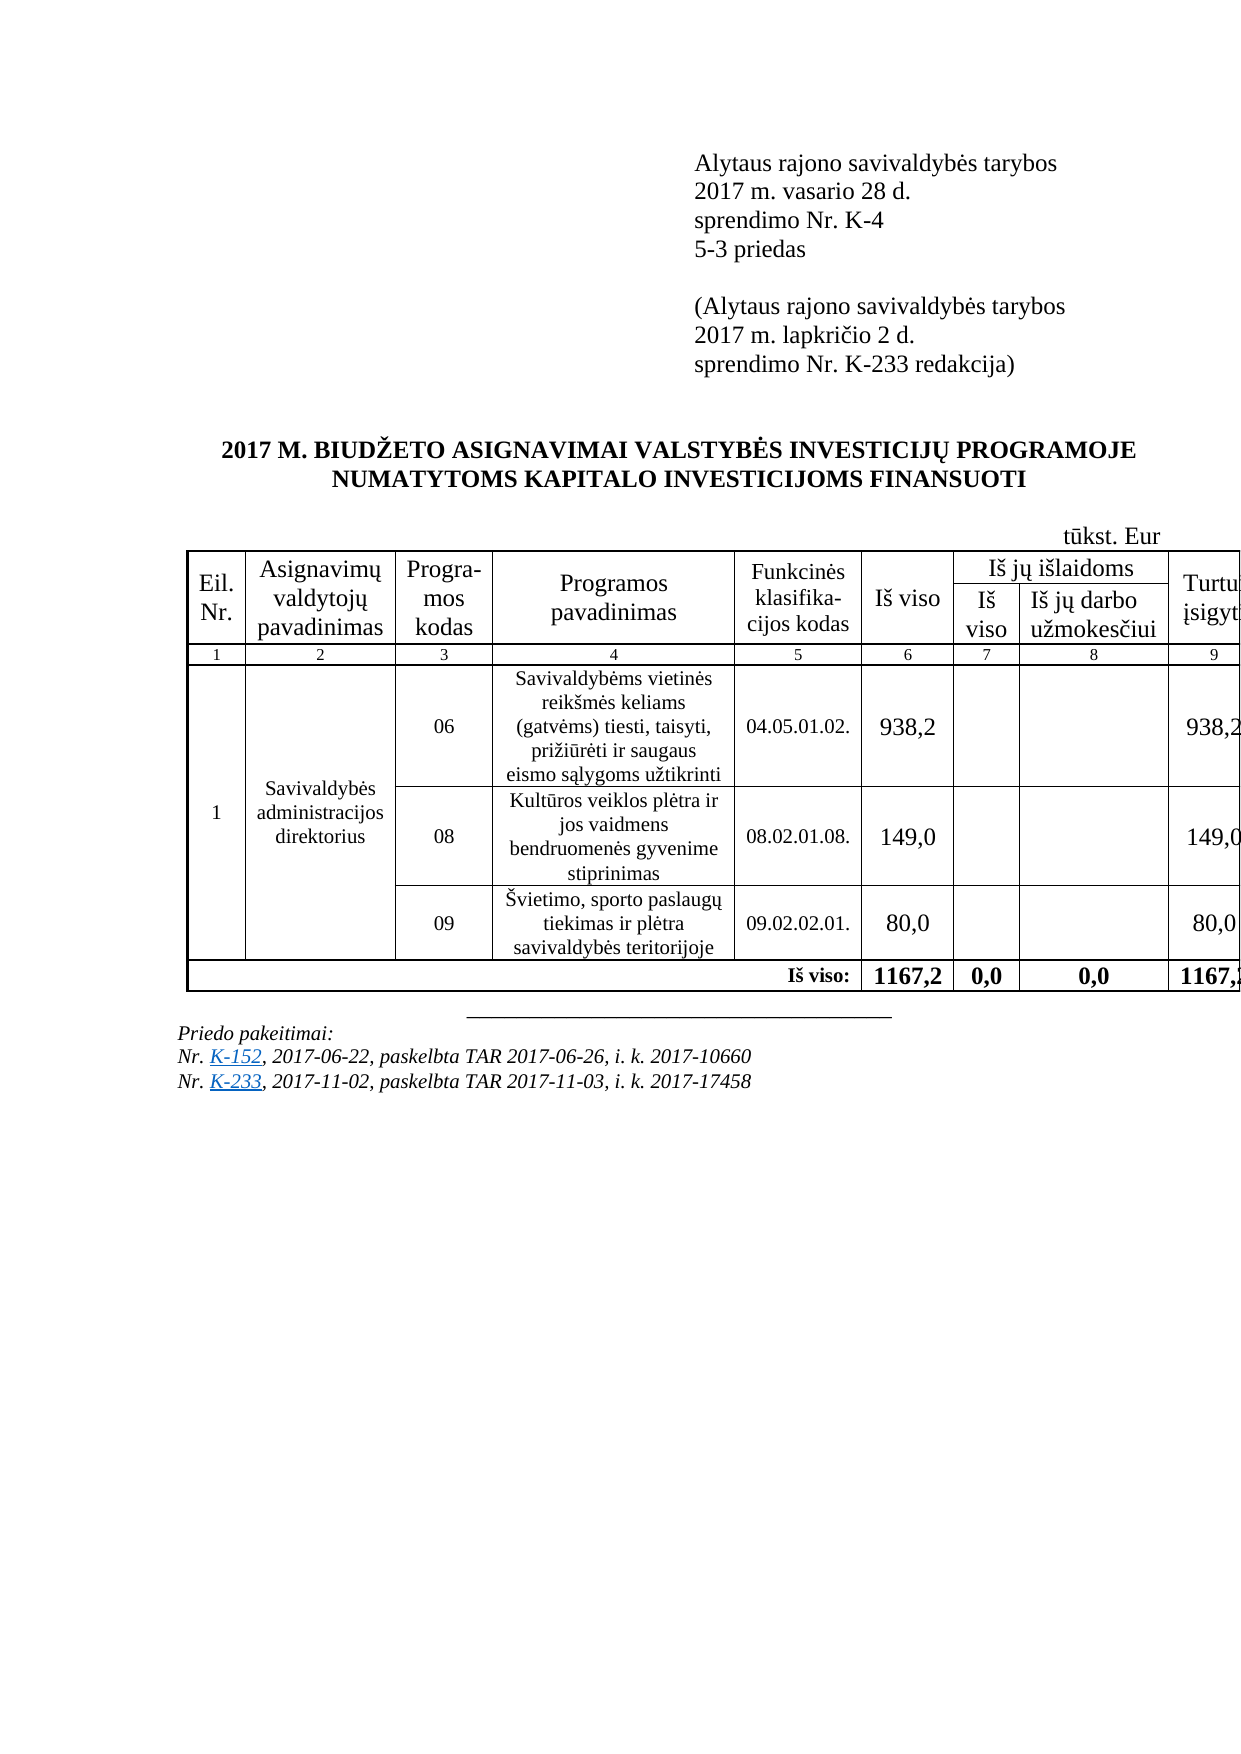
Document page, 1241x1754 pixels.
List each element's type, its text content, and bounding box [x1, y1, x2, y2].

text sprendimo Nr. K-4 [177, 205, 1181, 234]
text Nr. K-152, 2017-06-22, paskelbta TAR 2017-06-26, i. k. 2017-10660 [177, 1044, 1181, 1068]
table_cell 5 [735, 645, 861, 664]
table_cell 1 [189, 666, 245, 959]
table_header Programos pavadinimas [493, 552, 734, 642]
table_cell 149,0 [862, 787, 953, 884]
table_cell 7 [954, 645, 1019, 664]
table_cell 09 [396, 886, 492, 959]
table_cell [954, 666, 1019, 786]
text 2017 m. lapkričio 2 d. [177, 320, 1181, 349]
table_header Eil. Nr. [189, 552, 245, 642]
text __________________________________ [177, 992, 1181, 1020]
text 2017 M. BIUDŽETO ASIGNAVIMAI VALSTYBĖS INVESTICIJŲ PROGRAMOJE NUMATYTOMS KAPITALO INVESTICIJOMS FINANSUOTI [177, 435, 1181, 493]
table_cell [1020, 886, 1168, 959]
table_cell [954, 787, 1019, 884]
table_cell 4 [493, 645, 734, 664]
text tūkst. Eur [177, 521, 1181, 550]
table_cell 0,0 [954, 961, 1019, 989]
table_cell Iš viso [954, 584, 1019, 642]
text 5-3 priedas [177, 234, 1181, 263]
table_cell 9 [1169, 645, 1239, 664]
table_cell [1020, 666, 1168, 786]
table_cell 8 [1020, 645, 1168, 664]
text (Alytaus rajono savivaldybės tarybos [177, 291, 1181, 320]
table_cell [1020, 787, 1168, 884]
text Alytaus rajono savivaldybės tarybos [177, 148, 1181, 176]
table_cell 3 [396, 645, 492, 664]
table_cell 2 [246, 645, 395, 664]
table_cell 938,2 [1169, 666, 1239, 786]
table_cell Iš jų darbo užmokesčiui [1020, 584, 1168, 642]
text sprendimo Nr. K-233 redakcija) [177, 349, 1181, 378]
table_cell 08.02.01.08. [735, 787, 861, 884]
table_header Turtui įsigyti [1169, 552, 1239, 642]
table_cell 6 [862, 645, 953, 664]
table_header Progra-mos kodas [396, 552, 492, 642]
table_header Asignavimų valdytojų pavadinimas [246, 552, 395, 642]
table_header Funkcinės klasifika-cijos kodas [735, 552, 861, 642]
text 2017 m. vasario 28 d. [177, 176, 1181, 205]
table_cell 1 [189, 645, 245, 664]
text Nr. K-233, 2017-11-02, paskelbta TAR 2017-11-03, i. k. 2017-17458 [177, 1068, 1181, 1093]
table_cell 80,0 [1169, 886, 1239, 959]
table_cell 0,0 [1020, 961, 1168, 989]
table_cell Kultūros veiklos plėtra ir jos vaidmens bendruomenės gyvenime stiprinimas [493, 787, 734, 884]
table_cell 04.05.01.02. [735, 666, 861, 786]
table_cell 938,2 [862, 666, 953, 786]
table_cell 06 [396, 666, 492, 786]
table_cell 1167,2 [862, 961, 953, 989]
table_cell 149,0 [1169, 787, 1239, 884]
table_cell 08 [396, 787, 492, 884]
text Priedo pakeitimai: [177, 1020, 1181, 1044]
table_header Iš jų išlaidoms [954, 552, 1168, 583]
table_cell Savivaldybėms vietinės reikšmės keliams (gatvėms) tiesti, taisyti, prižiūrėti ir saugaus eismo sąlygoms užtikrinti [493, 666, 734, 786]
table_cell Švietimo, sporto paslaugų tiekimas ir plėtra savivaldybės teritorijoje [493, 886, 734, 959]
table_header Iš viso [862, 552, 953, 642]
table_cell Iš viso: [189, 961, 861, 989]
table_cell 1167,2 [1169, 961, 1239, 989]
table_cell 80,0 [862, 886, 953, 959]
table_cell 09.02.02.01. [735, 886, 861, 959]
table_cell [954, 886, 1019, 959]
table_cell Savivaldybės administracijos direktorius [246, 666, 395, 959]
